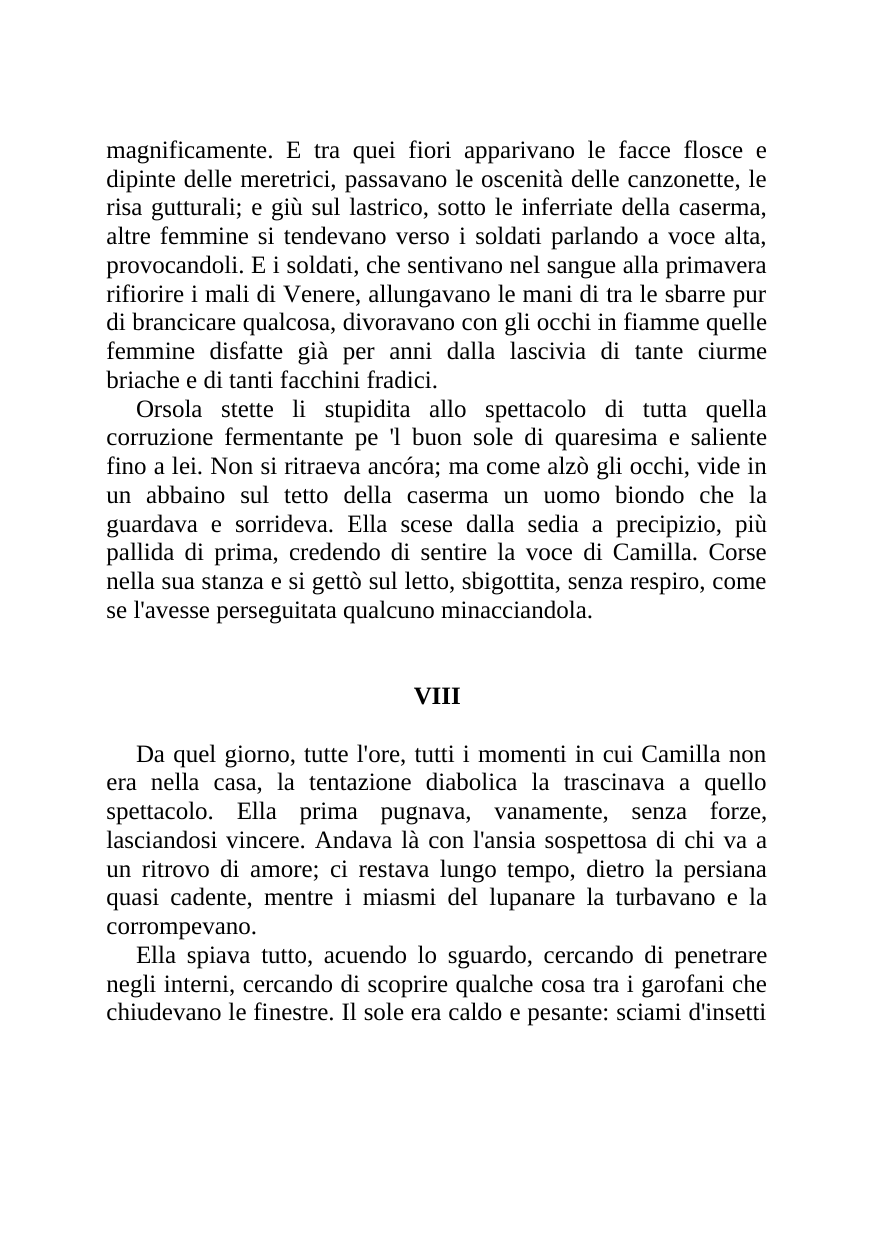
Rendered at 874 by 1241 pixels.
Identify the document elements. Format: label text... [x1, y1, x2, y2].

text Ella spiava tutto, acuendo lo sguardo, cercando di penetrare negli interni, cercando di scoprire qualche cosa tra i garofani che chiudevano le finestre. Il sole era caldo e pesante: sciami d'insetti [106, 940, 768, 1026]
text Da quel giorno, tutte l'ore, tutti i momenti in cui Camilla non era nella casa, la tentazione diabolica la trascinava a quello spettacolo. Ella prima pugnava, vanamente, senza forze, lasciandosi vincere. Andava là con l'ansia sospettosa di chi va a un ritrovo di amore; ci restava lungo tempo, dietro la persiana quasi cadente, mentre i miasmi del lupanare la turbavano e la corrompevano. [106, 739, 768, 940]
text magnificamente. E tra quei fiori apparivano le facce flosce e dipinte delle meretrici, passavano le oscenità delle canzonette, le risa gutturali; e giù sul lastrico, sotto le inferriate della caserma, altre femmine si tendevano verso i soldati parlando a voce alta, provocandoli. E i soldati, che sentivano nel sangue alla primavera rifiorire i mali di Venere, allungavano le mani di tra le sbarre pur di brancicare qualcosa, divoravano con gli occhi in fiamme quelle femmine disfatte già per anni dalla lascivia di tante ciurme briache e di tanti facchini fradici. [106, 135, 768, 394]
text VIII [106, 681, 768, 710]
text Orsola stette li stupidita allo spettacolo di tutta quella corruzione fermentante pe 'l buon sole di quaresima e saliente fino a lei. Non si ritraeva ancóra; ma come alzò gli occhi, vide in un abbaino sul tetto della caserma un uomo biondo che la guardava e sorrideva. Ella scese dalla sedia a precipizio, più pallida di prima, credendo di sentire la voce di Camilla. Corse nella sua stanza e si gettò sul letto, sbigottita, senza respiro, come se l'avesse perseguitata qualcuno minacciandola. [106, 394, 768, 624]
